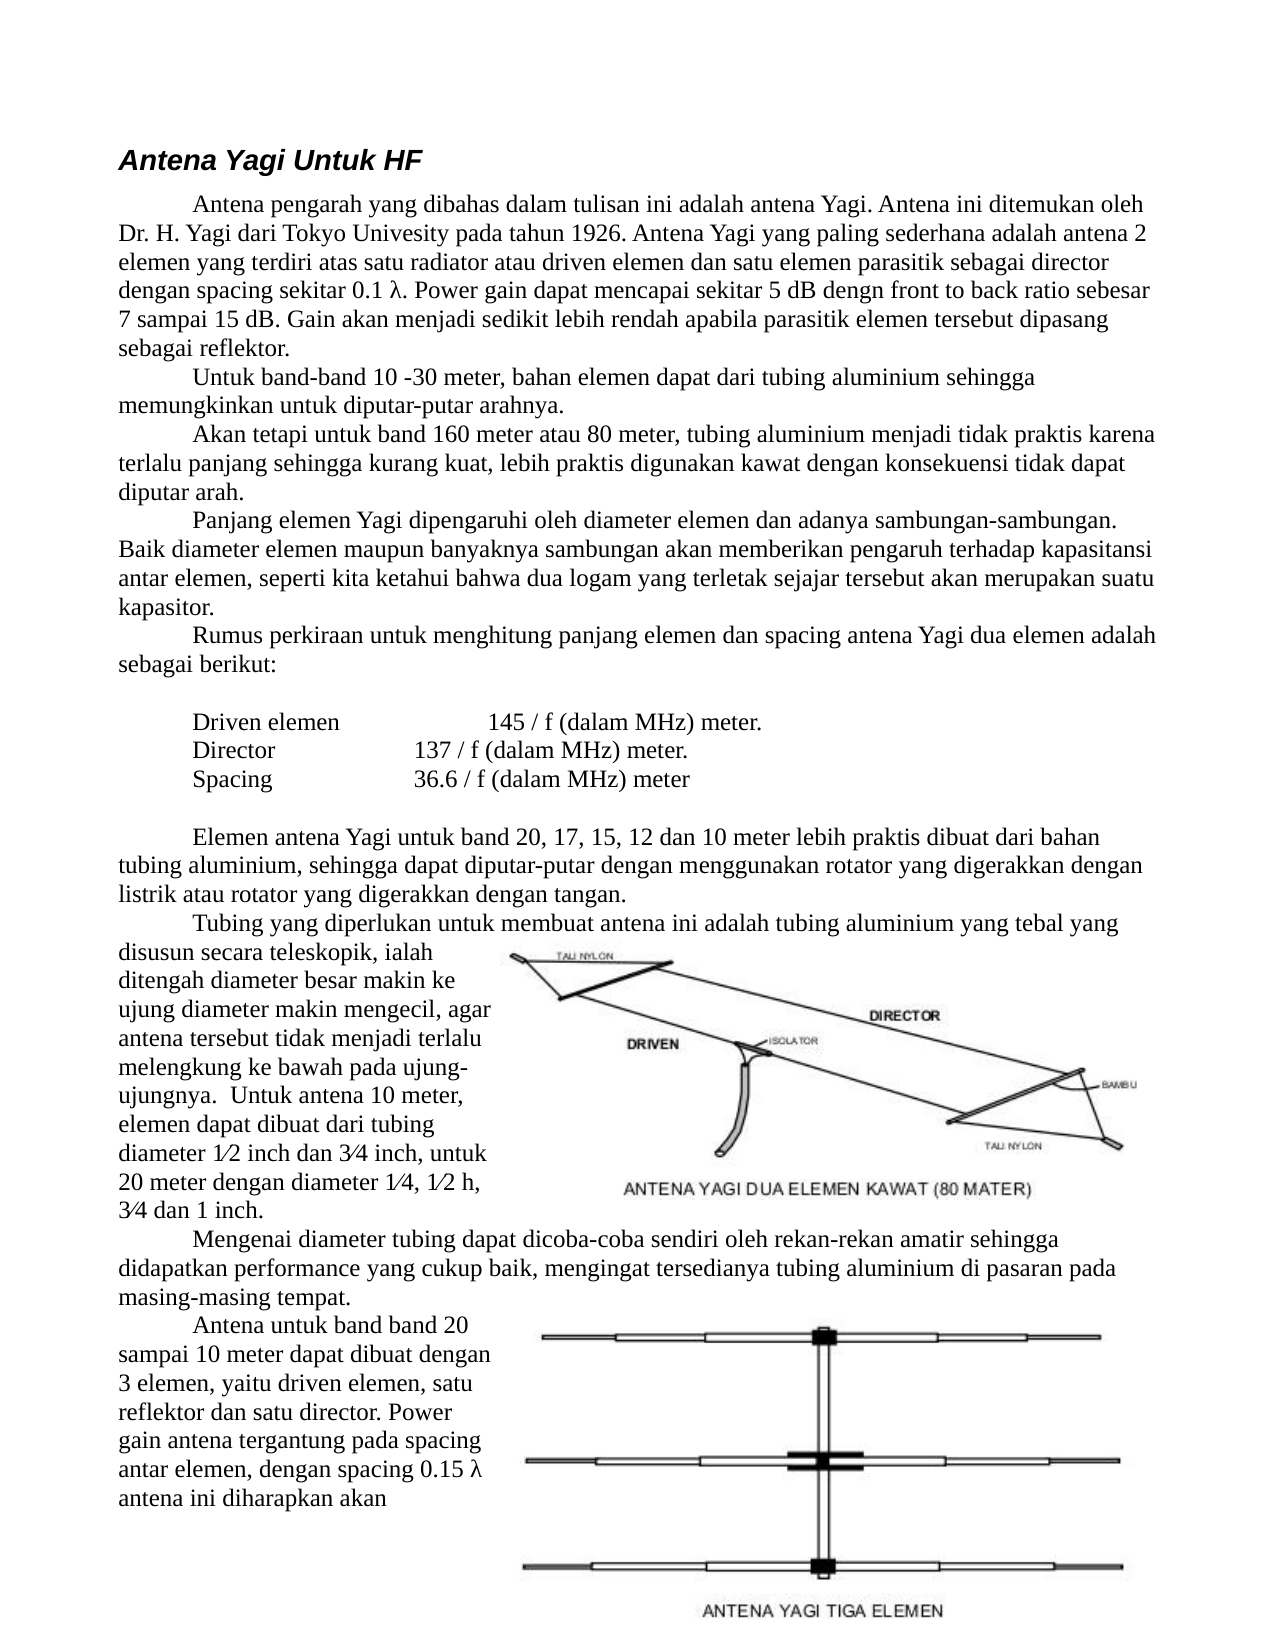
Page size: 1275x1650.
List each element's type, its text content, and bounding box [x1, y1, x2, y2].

text Director 137 / f (dalam MHz) meter. [118, 735, 1157, 764]
picture [495, 1318, 1155, 1622]
subtitle Antena Yagi Untuk HF [118, 143, 1157, 177]
text Driven elemen 145 / f (dalam MHz) meter. [118, 707, 1157, 735]
text Untuk band-band 10 -30 meter, bahan elemen dapat dari tubing aluminium sehingga memungkinkan untuk diputar-putar arahnya. [118, 362, 1157, 419]
text Antena untuk band band 20 sampai 10 meter dapat dibuat dengan 3 elemen, yaitu driven elemen, satu reflektor dan satu director. Power gain antena tergantung pada spacing antar elemen, dengan spacing 0.15 λ antena ini diharapkan akan [118, 1310, 1157, 1512]
text Rumus perkiraan untuk menghitung panjang elemen dan spacing antena Yagi dua elemen adalah sebagai berikut: [118, 620, 1157, 678]
text Elemen antena Yagi untuk band 20, 17, 15, 12 dan 10 meter lebih praktis dibuat dari bahan tubing aluminium, sehingga dapat diputar-putar dengan menggunakan rotator yang digerakkan dengan listrik atau rotator yang digerakkan dengan tangan. [118, 822, 1157, 908]
text Spacing 36.6 / f (dalam MHz) meter [118, 764, 1157, 793]
text Akan tetapi untuk band 160 meter atau 80 meter, tubing aluminium menjadi tidak praktis karena terlalu panjang sehingga kurang kuat, lebih praktis digunakan kawat dengan konsekuensi tidak dapat diputar arah. [118, 419, 1157, 505]
text Mengenai diameter tubing dapat dicoba-coba sendiri oleh rekan-rekan amatir sehingga didapatkan performance yang cukup baik, mengingat tersedianya tubing aluminium di pasaran pada masing-masing tempat. [118, 1224, 1157, 1310]
text Antena pengarah yang dibahas dalam tulisan ini adalah antena Yagi. Antena ini ditemukan oleh Dr. H. Yagi dari Tokyo Univesity pada tahun 1926. Antena Yagi yang paling sederhana adalah antena 2 elemen yang terdiri atas satu radiator atau driven elemen dan satu elemen parasitik sebagai director dengan spacing sekitar 0.1 λ. Power gain dapat mencapai sekitar 5 dB dengn front to back ratio sebesar 7 sampai 15 dB. Gain akan menjadi sedikit lebih rendah apabila parasitik elemen tersebut dipasang sebagai reflektor. [118, 189, 1157, 362]
picture [499, 941, 1151, 1200]
text Tubing yang diperlukan untuk membuat antena ini adalah tubing aluminium yang tebal yang disusun secara teleskopik, ialah ditengah diameter besar makin ke ujung diameter makin mengecil, agar antena tersebut tidak menjadi terlalu melengkung ke bawah pada ujung-ujungnya. Untuk antena 10 meter, elemen dapat dibuat dari tubing diameter 1⁄2 inch dan 3⁄4 inch, untuk 20 meter dengan diameter 1⁄4, 1⁄2 h, 3⁄4 dan 1 inch. [118, 908, 1157, 1224]
text Panjang elemen Yagi dipengaruhi oleh diameter elemen dan adanya sambungan-sambungan. Baik diameter elemen maupun banyaknya sambungan akan memberikan pengaruh terhadap kapasitansi antar elemen, seperti kita ketahui bahwa dua logam yang terletak sejajar tersebut akan merupakan suatu kapasitor. [118, 505, 1157, 620]
